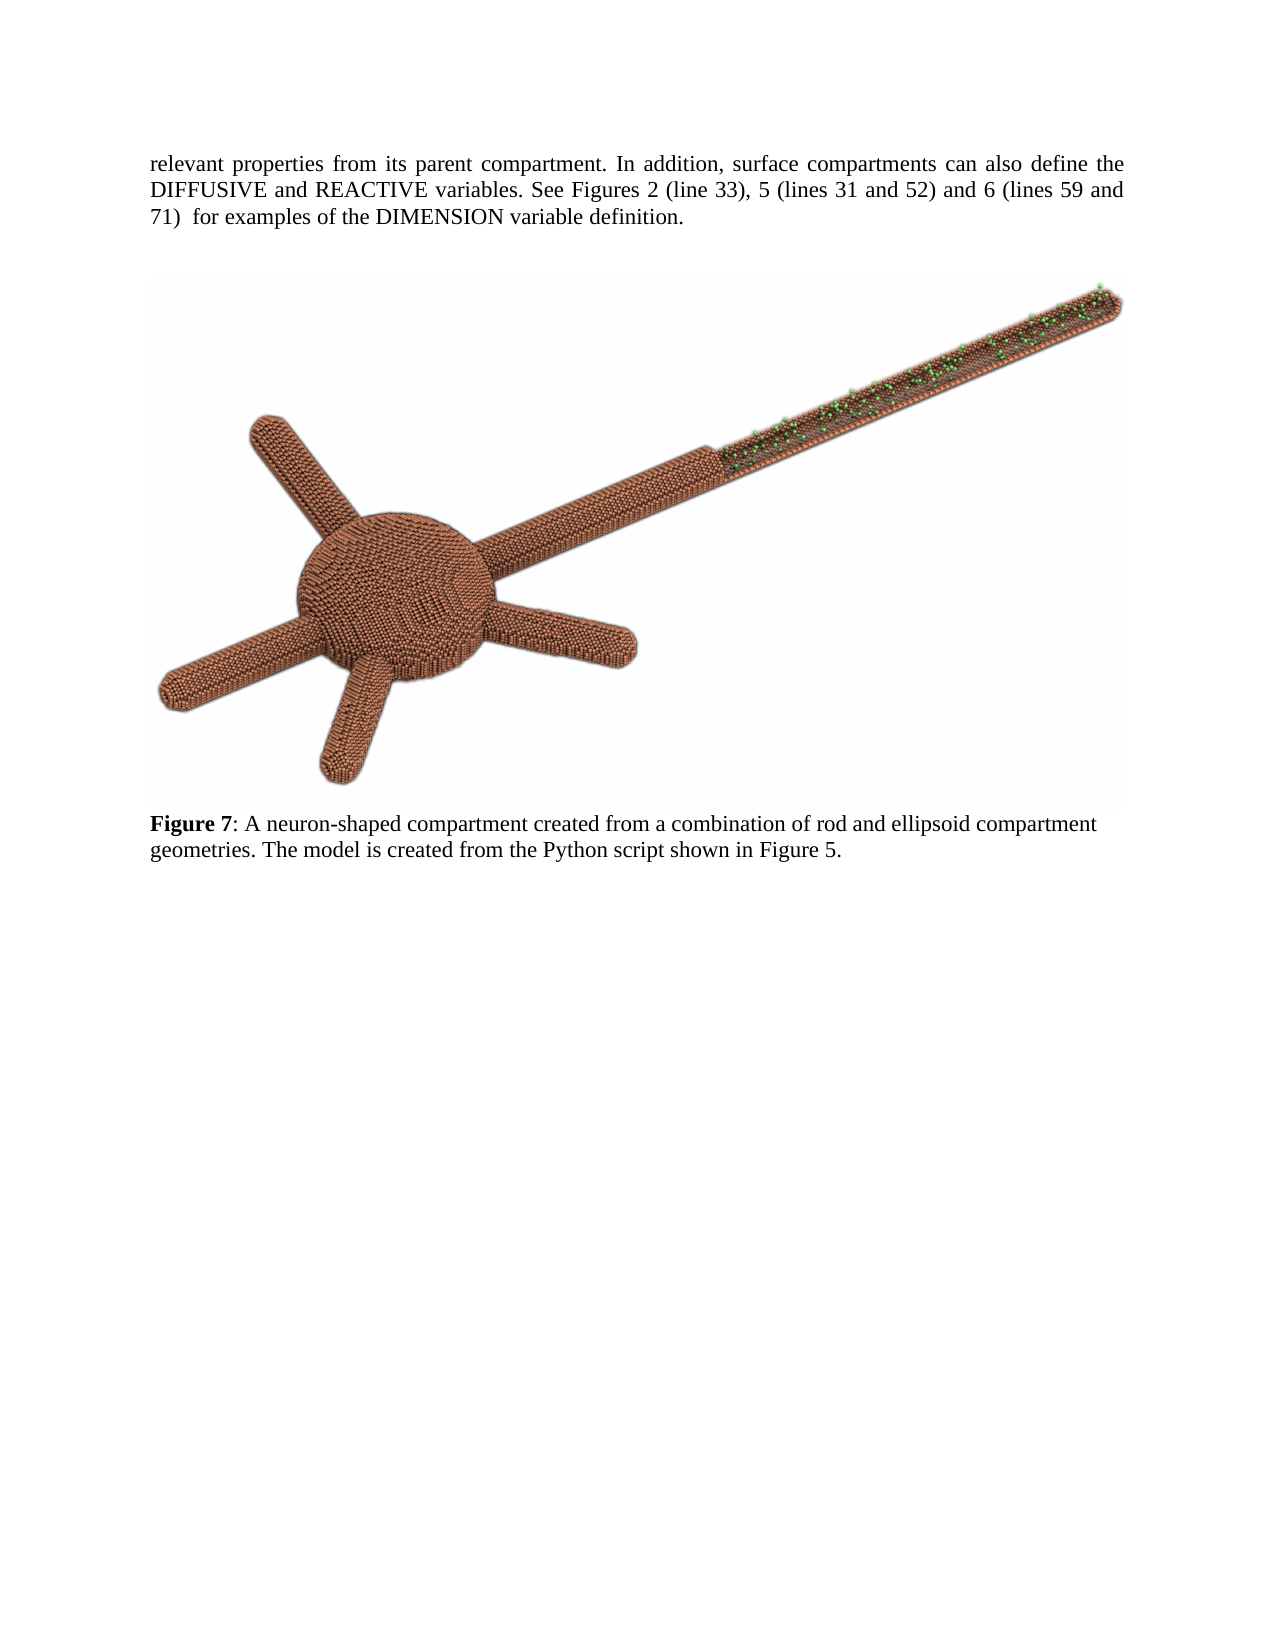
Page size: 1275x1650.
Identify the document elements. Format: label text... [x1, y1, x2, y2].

picture [150, 274, 1125, 810]
text Figure 7: A neuron-shaped compartment created from a combination of rod and ellipsoid compartment geometries. The model is created from the Python script shown in Figure 5. [150, 810, 1125, 862]
text relevant properties from its parent compartment. In addition, surface compartments can also define the DIFFUSIVE and REACTIVE variables. See Figures 2 (line 33), 5 (lines 31 and 52) and 6 (lines 59 and 71) for examples of the DIMENSION variable definition. [150, 150, 1125, 229]
